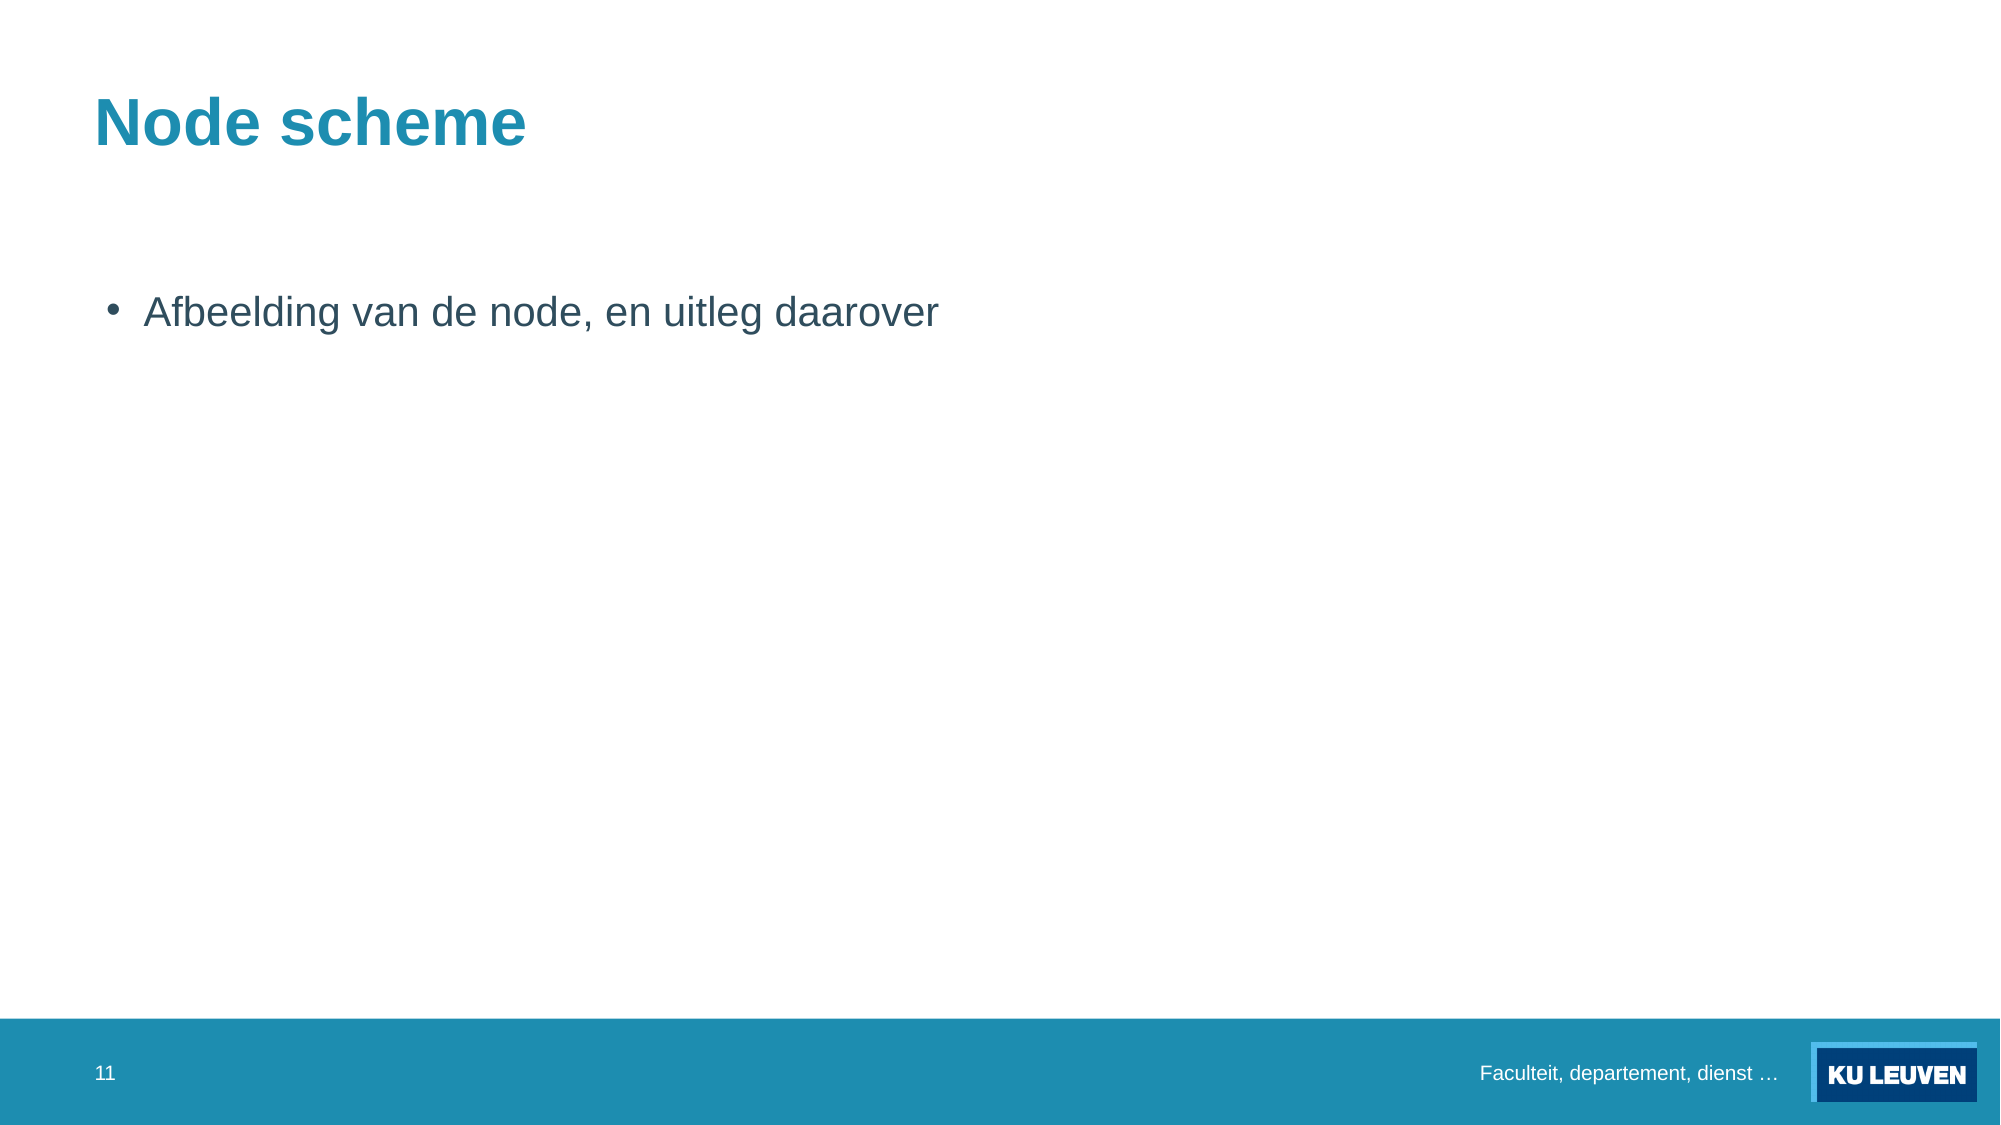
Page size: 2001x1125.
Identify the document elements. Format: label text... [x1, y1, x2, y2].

list Afbeelding van de node, en uitleg daarover [91, 276, 1032, 815]
picture [1811, 1042, 1977, 1102]
title Node scheme [94, 49, 1906, 189]
